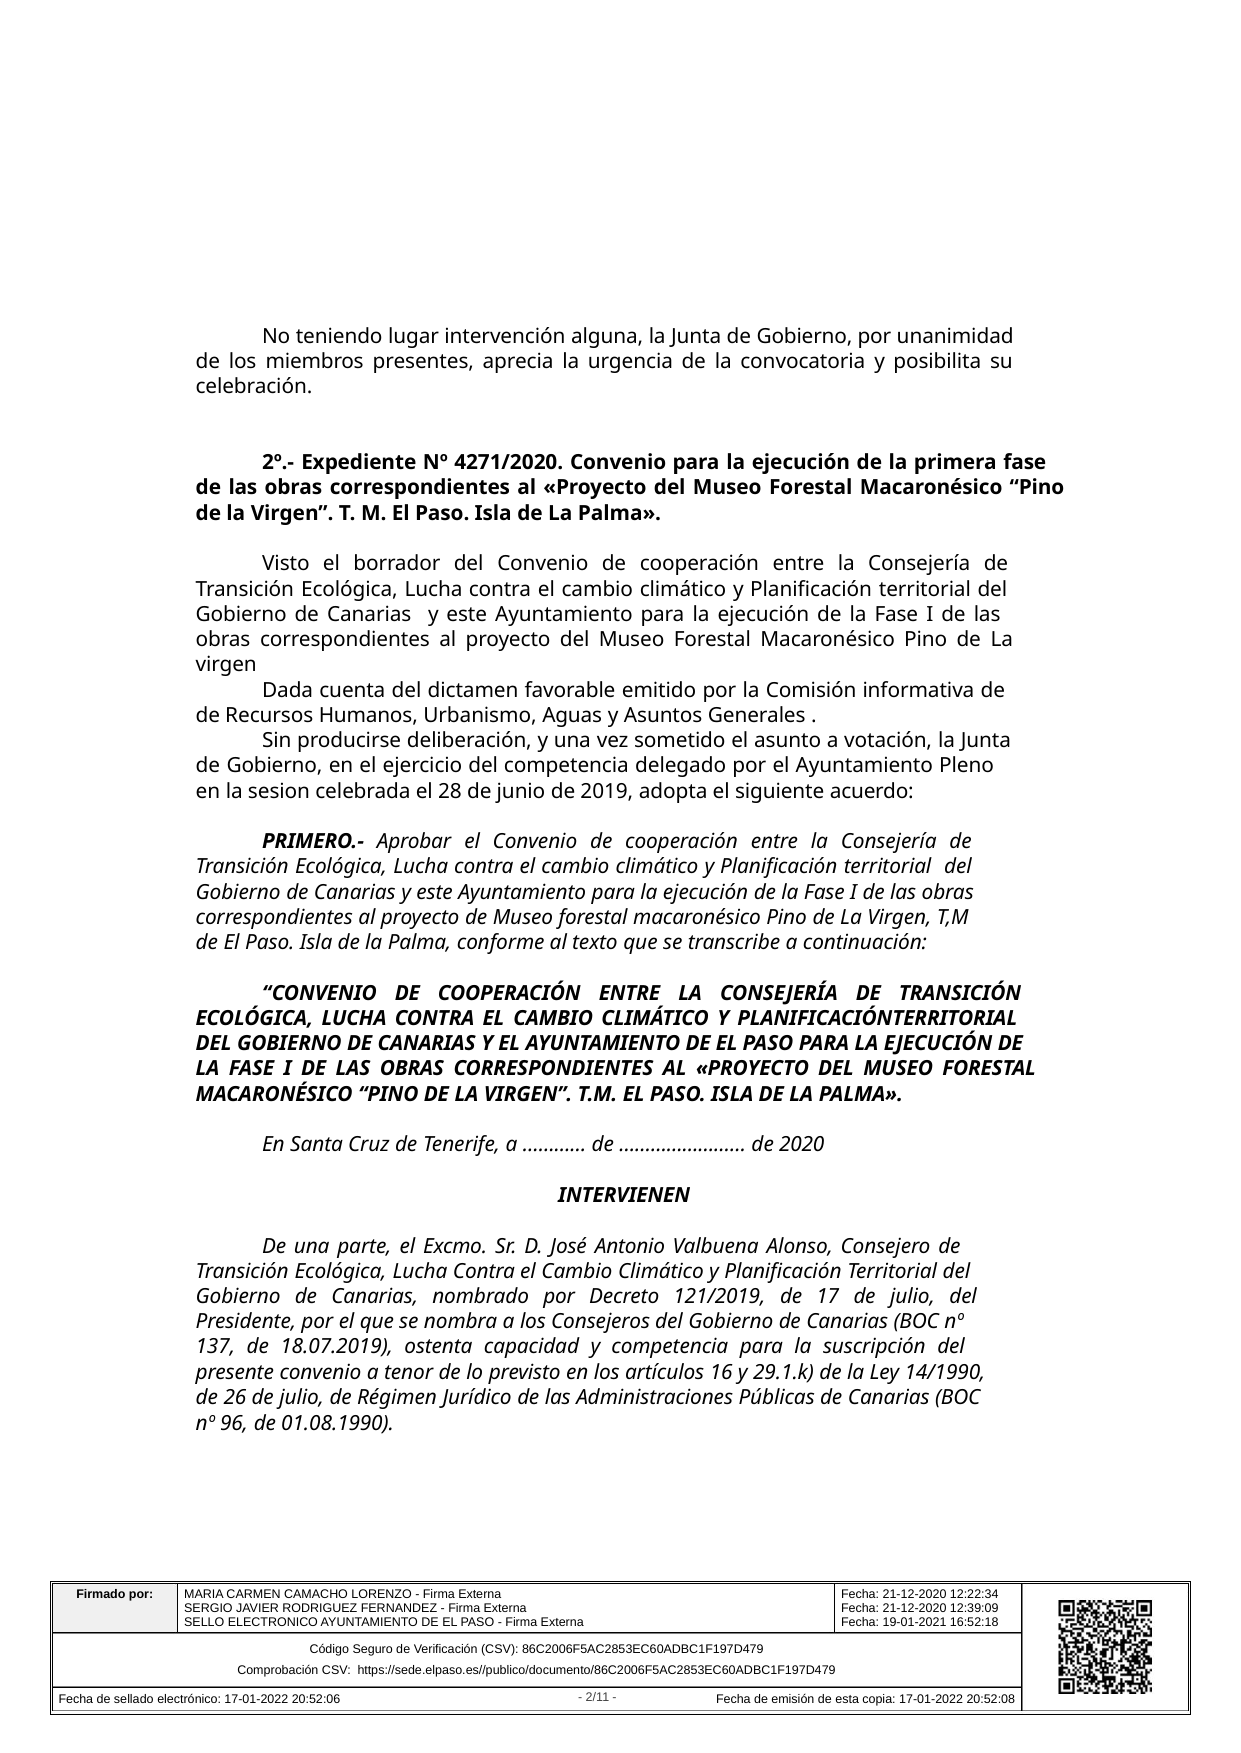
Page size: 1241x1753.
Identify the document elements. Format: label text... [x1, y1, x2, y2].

text Visto el borrador del Convenio de cooperación entre la Consejería de [262, 551, 1070, 576]
text Dada cuenta del dictamen favorable emitido por la Comisión informativa de [262, 677, 1070, 702]
text Transición Ecológica, Lucha contra el cambio climático y Planificación territorial del [195, 576, 1070, 601]
text ECOLÓGICA, LUCHA CONTRA EL CAMBIO CLIMÁTICO Y PLANIFICACIÓNTERRITORIAL [195, 1005, 1070, 1030]
text de El Paso. Isla de la Palma, conforme al texto que se transcribe a continuación: [195, 930, 1070, 955]
text en la sesion celebrada el 28 de junio de 2019, adopta el siguiente acuerdo: [195, 779, 1070, 803]
text Sin producirse deliberación, y una vez sometido el asunto a votación, la Junta [262, 728, 1070, 753]
text Firmado por: [76, 1587, 172, 1601]
text virgen [195, 652, 1070, 677]
text Transición Ecológica, Lucha Contra el Cambio Climático y Planificación Territorial del [195, 1258, 1070, 1283]
text celebración. [195, 374, 1070, 399]
text No teniendo lugar intervención alguna, la Junta de Gobierno, por unanimidad [262, 324, 1070, 348]
text de los miembros presentes, aprecia la urgencia de la convocatoria y posibilita su [195, 349, 1070, 373]
text LA FASE I DE LAS OBRAS CORRESPONDIENTES AL «PROYECTO DEL MUSEO FORESTAL [195, 1056, 1070, 1081]
text obras correspondientes al proyecto del Museo Forestal Macaronésico Pino de La [195, 627, 1070, 651]
text Gobierno de Canarias y este Ayuntamiento para la ejecución de la Fase I de las [195, 602, 1070, 626]
text Gobierno de Canarias, nombrado por Decreto 121/2019, de 17 de julio, del [195, 1284, 1070, 1309]
text de Gobierno, en el ejercicio del competencia delegado por el Ayuntamiento Pleno [195, 753, 1070, 778]
text º.- Expediente Nº 4271/2020. Convenio para la ejecución de la primera fase [273, 449, 1069, 475]
text “ [262, 980, 272, 1005]
text SELLO ELECTRONICO AYUNTAMIENTO DE EL PASO - Firma Externa [184, 1615, 613, 1629]
text Presidente, por el que se nombra a los Consejeros del Gobierno de Canarias (BOC nº [195, 1309, 1070, 1334]
text PRIMERO.- Aprobar el Convenio de cooperación entre la Consejería de [262, 828, 1070, 854]
text Transición Ecológica, Lucha contra el cambio climático y Planificación territorial del [195, 854, 1070, 879]
text De una parte, el Excmo. Sr. D. José Antonio Valbuena Alonso, Consejero de [262, 1233, 1070, 1258]
text de Recursos Humanos, Urbanismo, Aguas y Asuntos Generales . [195, 703, 1070, 727]
text de 26 de julio, de Régimen Jurídico de las Administraciones Públicas de Canarias (BOC [195, 1385, 1070, 1409]
text MARIA CARMEN CAMACHO LORENZO - Firma Externa [184, 1587, 613, 1601]
text 2 [262, 449, 273, 475]
text Fecha: 21-12-2020 12:39:09 [841, 1601, 1022, 1615]
text Comprobación CSV: https://sede.elpaso.es//publico/documento/86C2006F5AC2853EC60ADBC1F197D479 [237, 1663, 862, 1677]
text Gobierno de Canarias y este Ayuntamiento para la ejecución de la Fase I de las obras [195, 879, 1070, 904]
text SERGIO JAVIER RODRIGUEZ FERNANDEZ - Firma Externa [184, 1601, 613, 1615]
text Código Seguro de Verificación (CSV): 86C2006F5AC2853EC60ADBC1F197D479 [309, 1642, 862, 1656]
text DEL GOBIERNO DE CANARIAS Y EL AYUNTAMIENTO DE EL PASO PARA LA EJECUCIÓN DE [195, 1030, 1070, 1056]
picture [51, 1582, 1190, 1714]
text Fecha de sellado electrónico: 17-01-2022 20:52:06 [58, 1692, 365, 1706]
text Fecha: 21-12-2020 12:22:34 [841, 1587, 1022, 1601]
text INTERVIENEN [558, 1182, 708, 1207]
text de las obras correspondientes al «Proyecto del Museo Forestal Macaronésico “Pino [195, 475, 1070, 500]
text Fecha de emisión de esta copia: 17-01-2022 20:52:08 [716, 1692, 1040, 1706]
text de la Virgen”. T. M. El Paso. Isla de La Palma». [195, 500, 1070, 525]
text 137, de 18.07.2019), ostenta capacidad y competencia para la suscripción del [195, 1334, 1070, 1359]
text Fecha: 19-01-2021 16:52:18 [841, 1615, 1022, 1629]
text En Santa Cruz de Tenerife, a ………… de …………………… de 2020 [262, 1132, 943, 1157]
text presente convenio a tenor de lo previsto en los artículos 16 y 29.1.k) de la Ley 14/1990, [195, 1360, 1070, 1384]
text nº 96, de 01.08.1990). [195, 1410, 1070, 1435]
text MACARONÉSICO “PINO DE LA VIRGEN”. T.M. EL PASO. ISLA DE LA PALMA». [195, 1081, 1070, 1106]
text correspondientes al proyecto de Museo forestal macaronésico Pino de La Virgen, T,M [195, 905, 1070, 929]
text CONVENIO DE COOPERACIÓN ENTRE LA CONSEJERÍA DE TRANSICIÓN [272, 980, 1070, 1005]
text - 2/11 - [578, 1691, 636, 1705]
